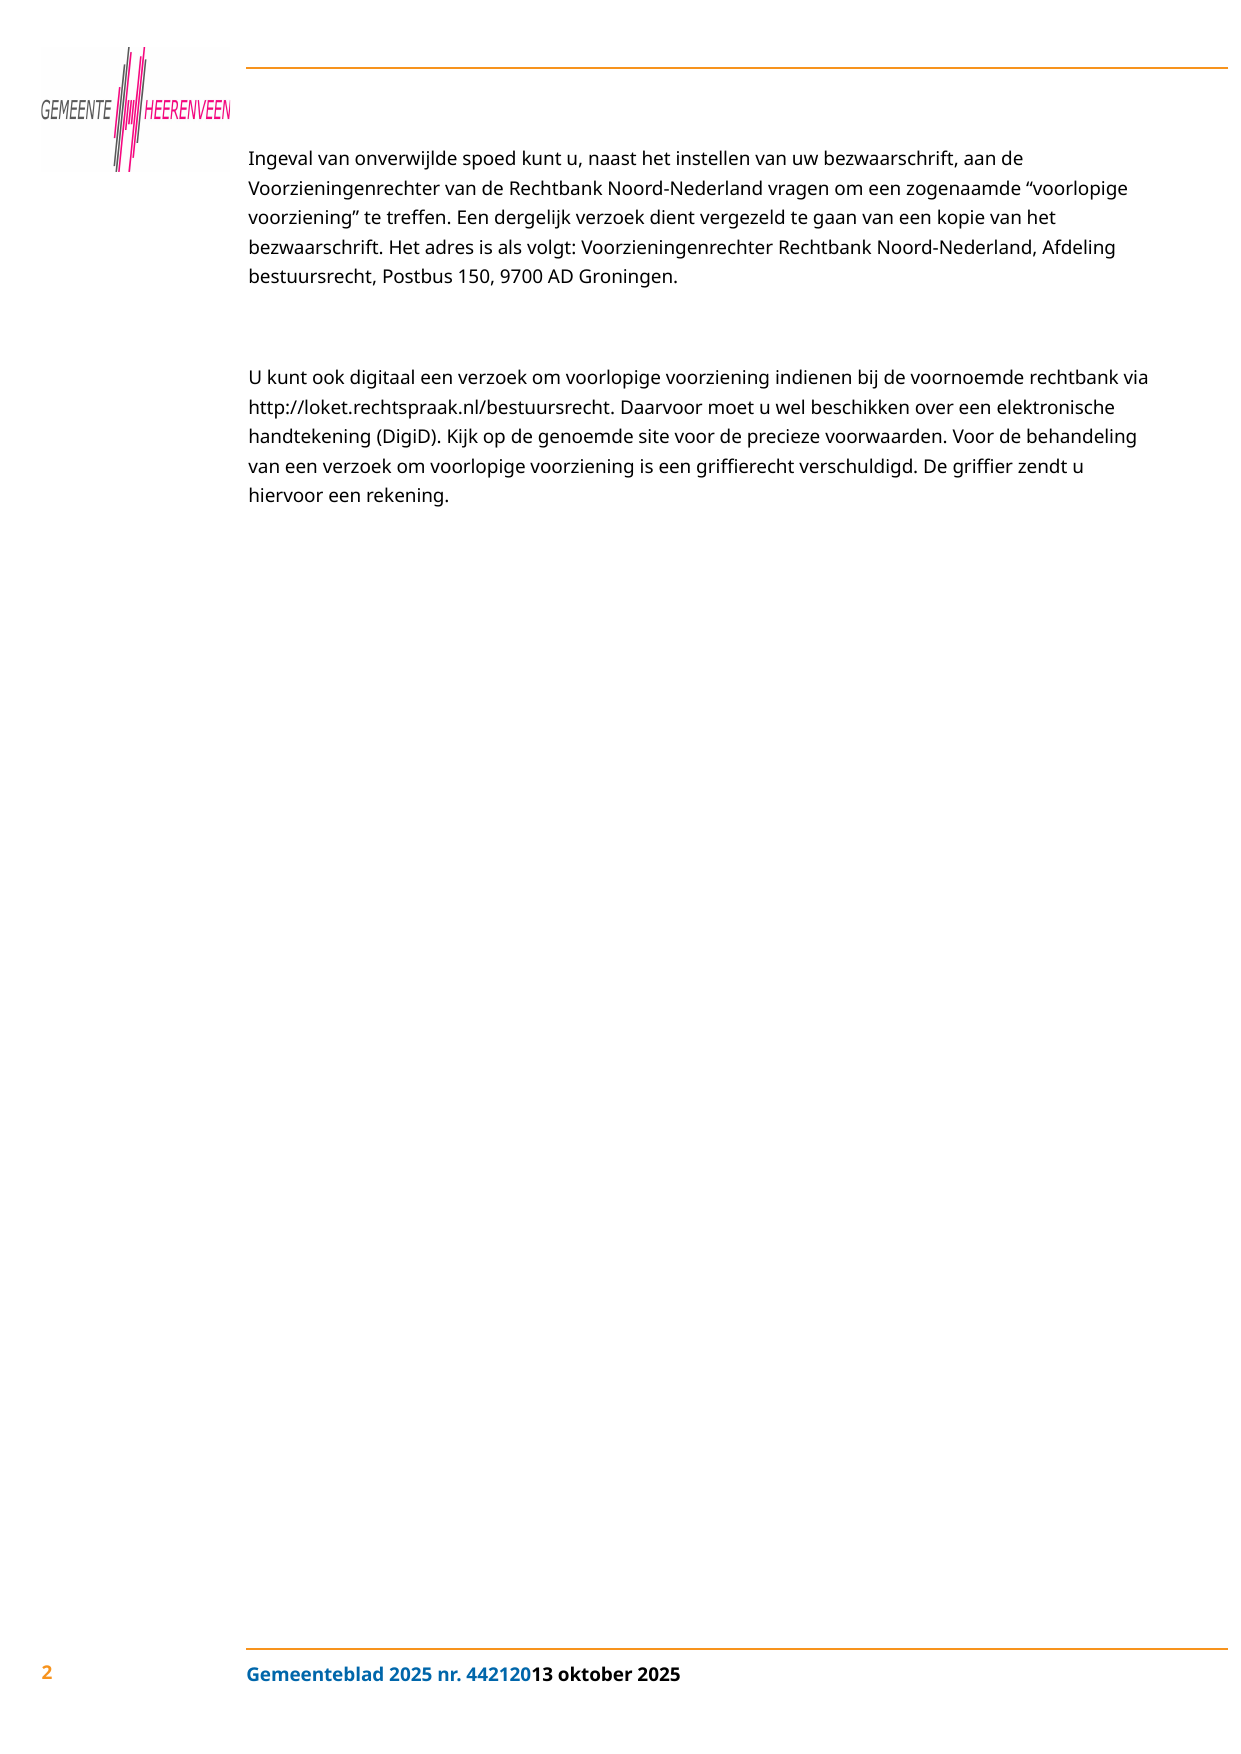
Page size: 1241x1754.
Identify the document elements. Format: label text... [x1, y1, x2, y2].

text Ingeval van onverwijlde spoed kunt u, naast het instellen van uw bezwaarschrift, aan de Voorzieningenrechter van de Rechtbank Noord-Nederland vragen om een zogenaamde “voorlopige voorziening” te treffen. Een dergelijk verzoek dient vergezeld te gaan van een kopie van het bezwaarschrift. Het adres is als volgt: Voorzieningenrechter Rechtbank Noord-Nederland, Afdeling bestuursrecht, Postbus 150, 9700 AD Groningen. [248, 145, 1152, 289]
picture [41, 47, 231, 172]
text U kunt ook digitaal een verzoek om voorlopige voorziening indienen bij de voornoemde rechtbank via http://loket.rechtspraak.nl/bestuursrecht. Daarvoor moet u wel beschikken over een elektronische handtekening (DigiD). Kijk op de genoemde site voor de precieze voorwaarden. Voor de behandeling van een verzoek om voorlopige voorziening is een griffierecht verschuldigd. De griffier zendt u hiervoor een rekening. [248, 364, 1152, 508]
